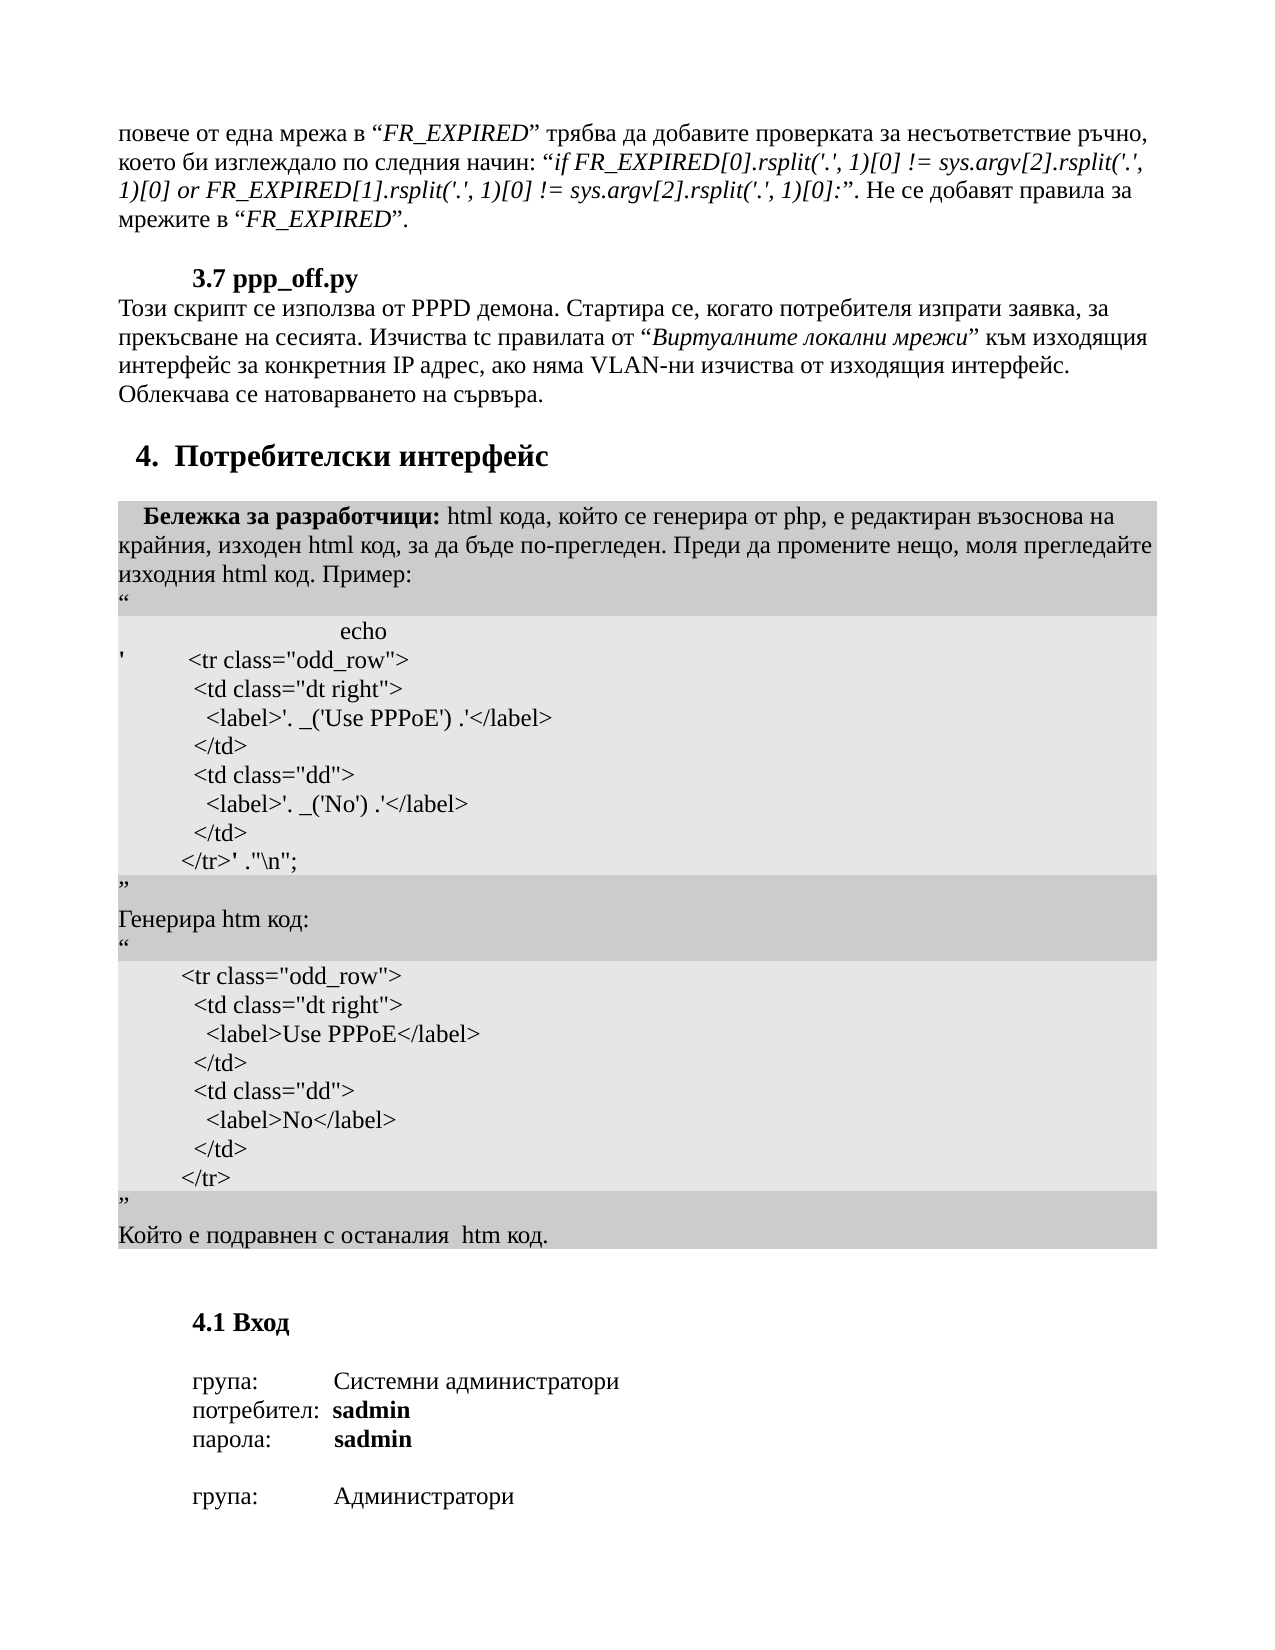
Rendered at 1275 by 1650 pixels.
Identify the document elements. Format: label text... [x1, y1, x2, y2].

text <label>'. _('No') .'</label> [118, 789, 1157, 818]
text Който е подравнен с останалия htm код. [118, 1220, 1157, 1249]
text </td> [118, 1134, 1157, 1163]
text <label>Use PPPoE</label> [118, 1019, 1157, 1048]
text <tr class="odd_row"> [118, 961, 1157, 990]
text 4. Потребителски интерфейс [0, 437, 1157, 473]
text Бележка за разработчици: html кода, който се генерира от php, е редактиран възоснова на крайния, изходен html код, за да бъде по-прегледен. Преди да промените нещо, моля прегледайте изходния html код. Пример: [118, 501, 1157, 588]
text ” [118, 875, 1157, 904]
text парола: sadmin [192, 1424, 1157, 1453]
text “ [118, 588, 1157, 616]
text група: Системни администратори [192, 1366, 1157, 1395]
text <td class="dd"> [118, 760, 1157, 789]
text echo [118, 616, 1157, 645]
text 4.1 Вход [192, 1306, 1157, 1338]
text повече от една мрежа в “FR_EXPIRED” трябва да добавите проверката за несъответствие ръчно, което би изглеждало по следния начин: “if FR_EXPIRED[0].rsplit('.', 1)[0] != sys.argv[2].rsplit('.', 1)[0] or FR_EXPIRED[1].rsplit('.', 1)[0] != sys.argv[2].rsplit('.', 1)[0]:”. Не се добавят правила за мрежите в “FR_EXPIRED”. [118, 118, 1157, 233]
text <label>'. _('Use PPPoE') .'</label> [118, 703, 1157, 731]
text Този скрипт се използва от PPPD демона. Стартира се, когато потребителя изпрати заявка, за прекъсване на сесията. Изчиства tc правилата от “Виртуалните локални мрежи” към изходящия интерфейс за конкретния IP адрес, ако няма VLAN-ни изчиства от изходящия интерфейс. Облекчава се натоварването на сървъра. [118, 293, 1157, 408]
text група: Администратори [192, 1481, 1157, 1510]
text ” [118, 1191, 1157, 1220]
text Генерира htm код: [118, 904, 1157, 933]
text 3.7 ppp_off.py [192, 262, 1157, 293]
text ' <tr class="odd_row"> [118, 645, 1157, 674]
text <td class="dd"> [118, 1076, 1157, 1105]
text </td> [118, 818, 1157, 846]
text </tr>' ."\n"; [118, 846, 1157, 875]
text </td> [118, 1048, 1157, 1076]
text “ [118, 933, 1157, 961]
text </tr> [118, 1163, 1157, 1191]
text </td> [118, 731, 1157, 760]
text <td class="dt right"> [118, 674, 1157, 703]
text <td class="dt right"> [118, 990, 1157, 1019]
text <label>No</label> [118, 1105, 1157, 1134]
text потребител: sadmin [192, 1395, 1157, 1424]
